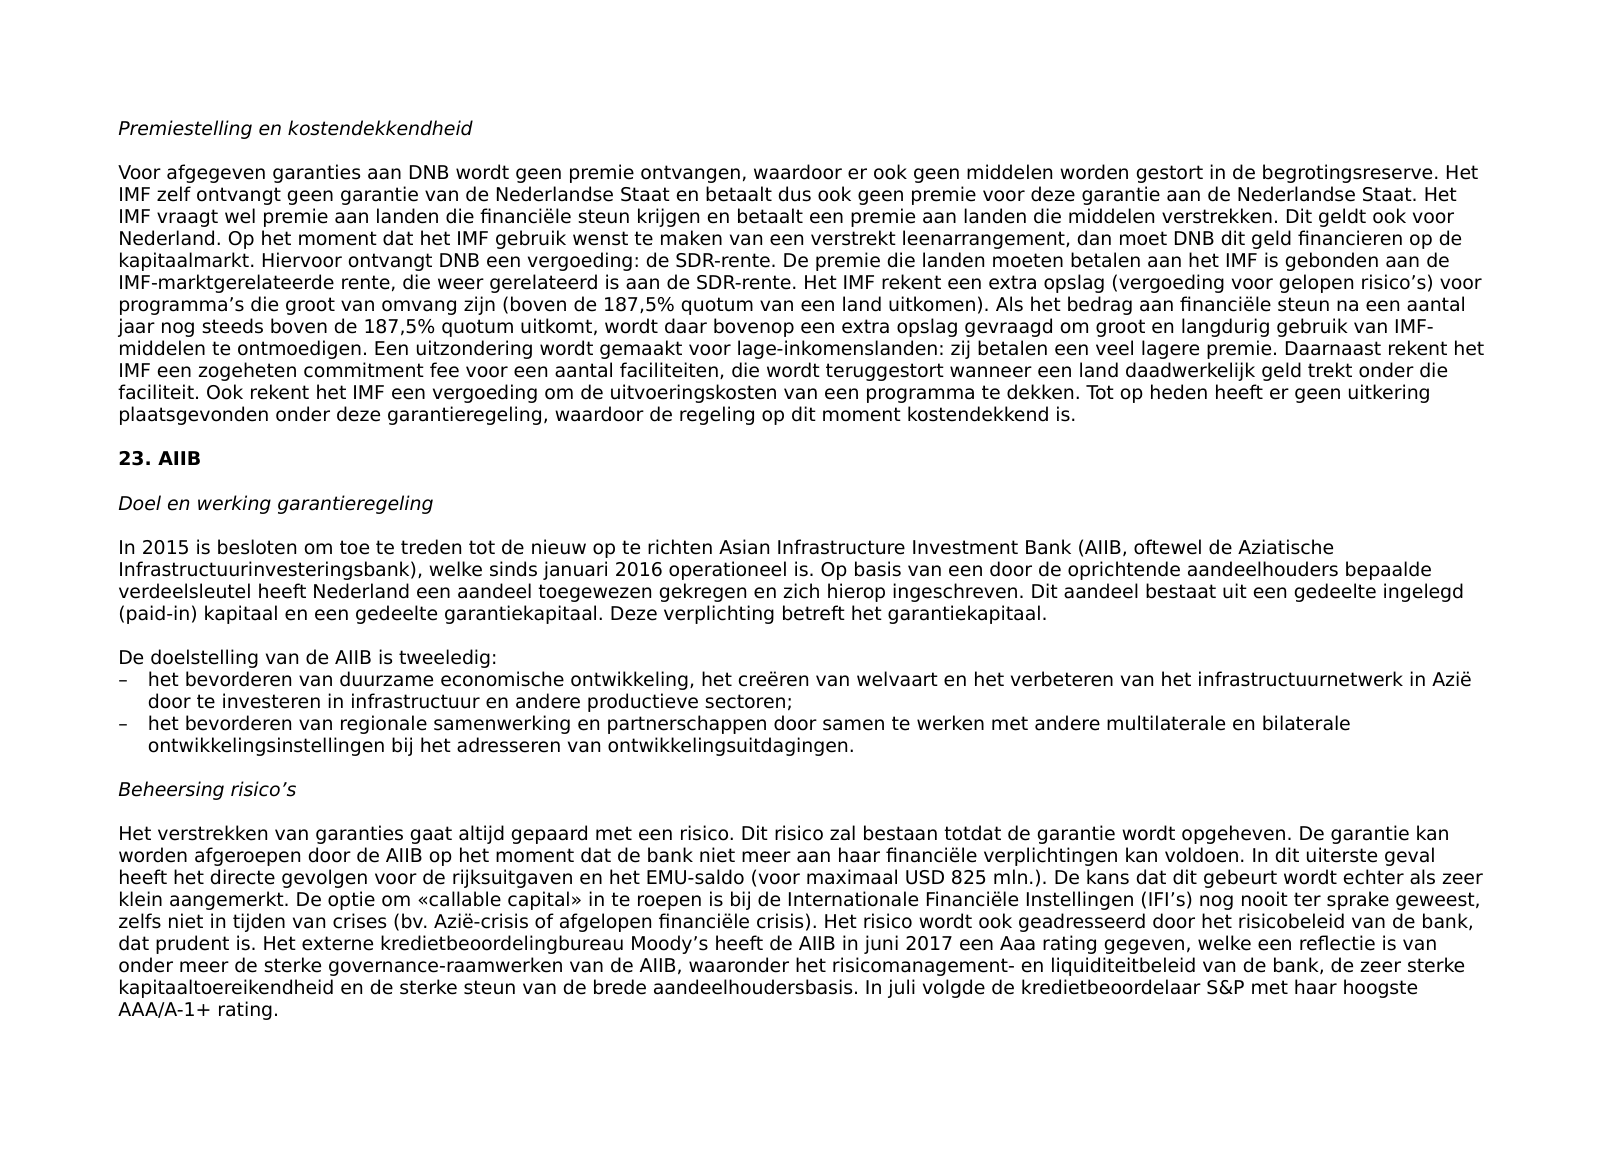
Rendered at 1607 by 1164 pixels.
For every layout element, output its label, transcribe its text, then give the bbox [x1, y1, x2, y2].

subtitle Doel en werking garantieregeling [118, 492, 1488, 514]
subtitle Beheersing risico’s [118, 779, 1488, 801]
text – het bevorderen van regionale samenwerking en partnerschappen door samen te werken met andere multilaterale en bilaterale ontwikkelingsinstellingen bij het adresseren van ontwikkelingsuitdagingen. [118, 713, 1488, 757]
text De doelstelling van de AIIB is tweeledig: [118, 647, 1488, 669]
text Voor afgegeven garanties aan DNB wordt geen premie ontvangen, waardoor er ook geen middelen worden gestort in de begrotingsreserve. Het IMF zelf ontvangt geen garantie van de Nederlandse Staat en betaalt dus ook geen premie voor deze garantie aan de Nederlandse Staat. Het IMF vraagt wel premie aan landen die financiële steun krijgen en betaalt een premie aan landen die middelen verstrekken. Dit geldt ook voor Nederland. Op het moment dat het IMF gebruik wenst te maken van een verstrekt leenarrangement, dan moet DNB dit geld financieren op de kapitaalmarkt. Hiervoor ontvangt DNB een vergoeding: de SDR-rente. De premie die landen moeten betalen aan het IMF is gebonden aan de IMF-marktgerelateerde rente, die weer gerelateerd is aan de SDR-rente. Het IMF rekent een extra opslag (vergoeding voor gelopen risico’s) voor programma’s die groot van omvang zijn (boven de 187,5% quotum van een land uitkomen). Als het bedrag aan financiële steun na een aantal jaar nog steeds boven de 187,5% quotum uitkomt, wordt daar bovenop een extra opslag gevraagd om groot en langdurig gebruik van IMF-middelen te ontmoedigen. Een uitzondering wordt gemaakt voor lage-inkomenslanden: zij betalen een veel lagere premie. Daarnaast rekent het IMF een zogeheten commitment fee voor een aantal faciliteiten, die wordt teruggestort wanneer een land daadwerkelijk geld trekt onder die faciliteit. Ook rekent het IMF een vergoeding om de uitvoeringskosten van een programma te dekken. Tot op heden heeft er geen uitkering plaatsgevonden onder deze garantieregeling, waardoor de regeling op dit moment kostendekkend is. [118, 162, 1488, 426]
subtitle Premiestelling en kostendekkendheid [118, 118, 1488, 140]
text In 2015 is besloten om toe te treden tot de nieuw op te richten Asian Infrastructure Investment Bank (AIIB, oftewel de Aziatische Infrastructuurinvesteringsbank), welke sinds januari 2016 operationeel is. Op basis van een door de oprichtende aandeelhouders bepaalde verdeelsleutel heeft Nederland een aandeel toegewezen gekregen en zich hierop ingeschreven. Dit aandeel bestaat uit een gedeelte ingelegd (paid-in) kapitaal en een gedeelte garantiekapitaal. Deze verplichting betreft het garantiekapitaal. [118, 537, 1488, 624]
subtitle 23. AIIB [118, 448, 1488, 470]
text – het bevorderen van duurzame economische ontwikkeling, het creëren van welvaart en het verbeteren van het infrastructuurnetwerk in Azië door te investeren in infrastructuur en andere productieve sectoren; [118, 669, 1488, 713]
text Het verstrekken van garanties gaat altijd gepaard met een risico. Dit risico zal bestaan totdat de garantie wordt opgeheven. De garantie kan worden afgeroepen door de AIIB op het moment dat de bank niet meer aan haar financiële verplichtingen kan voldoen. In dit uiterste geval heeft het directe gevolgen voor de rijksuitgaven en het EMU-saldo (voor maximaal USD 825 mln.). De kans dat dit gebeurt wordt echter als zeer klein aangemerkt. De optie om «callable capital» in te roepen is bij de Internationale Financiële Instellingen (IFI’s) nog nooit ter sprake geweest, zelfs niet in tijden van crises (bv. Azië-crisis of afgelopen financiële crisis). Het risico wordt ook geadresseerd door het risicobeleid van de bank, dat prudent is. Het externe kredietbeoordelingbureau Moody’s heeft de AIIB in juni 2017 een Aaa rating gegeven, welke een reflectie is van onder meer de sterke governance-raamwerken van de AIIB, waaronder het risicomanagement- en liquiditeitbeleid van de bank, de zeer sterke kapitaaltoereikendheid en de sterke steun van de brede aandeelhoudersbasis. In juli volgde de kredietbeoordelaar S&P met haar hoogste AAA/A-1+ rating. [118, 823, 1488, 1021]
